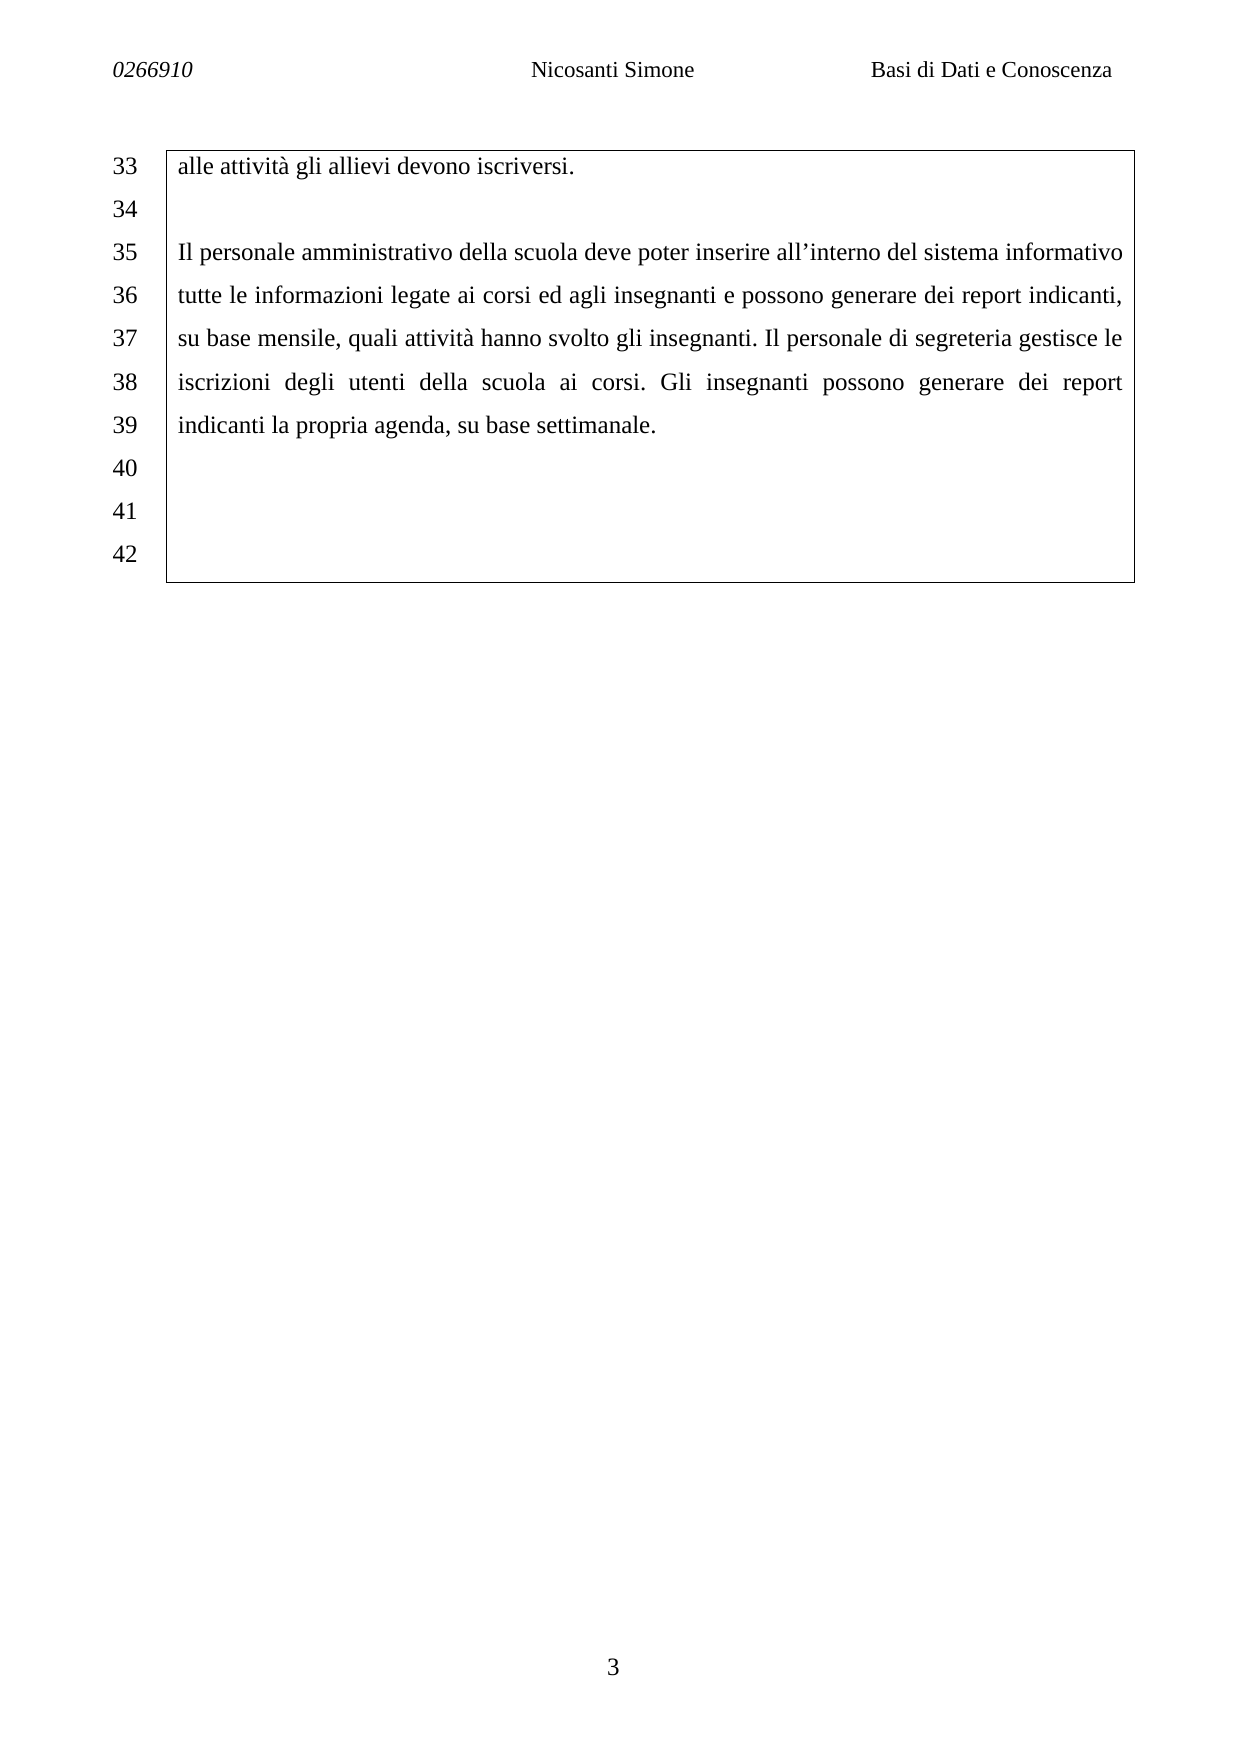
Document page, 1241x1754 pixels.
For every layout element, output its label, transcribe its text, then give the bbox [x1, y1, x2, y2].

table_header alle attività gli allievi devono iscriversi. Il personale amministrativo della scuola deve poter inserire all’interno del sistema informativo tutte le informazioni legate ai corsi ed agli insegnanti e possono generare dei report indicanti, su base mensile, quali attività hanno svolto gli insegnanti. Il personale di segreteria gestisce le iscrizioni degli utenti della scuola ai corsi. Gli insegnanti possono generare dei report indicanti la propria agenda, su base settimanale. [167, 151, 1134, 582]
table_header 33 34 35 36 37 38 39 40 41 42 [101, 150, 166, 582]
